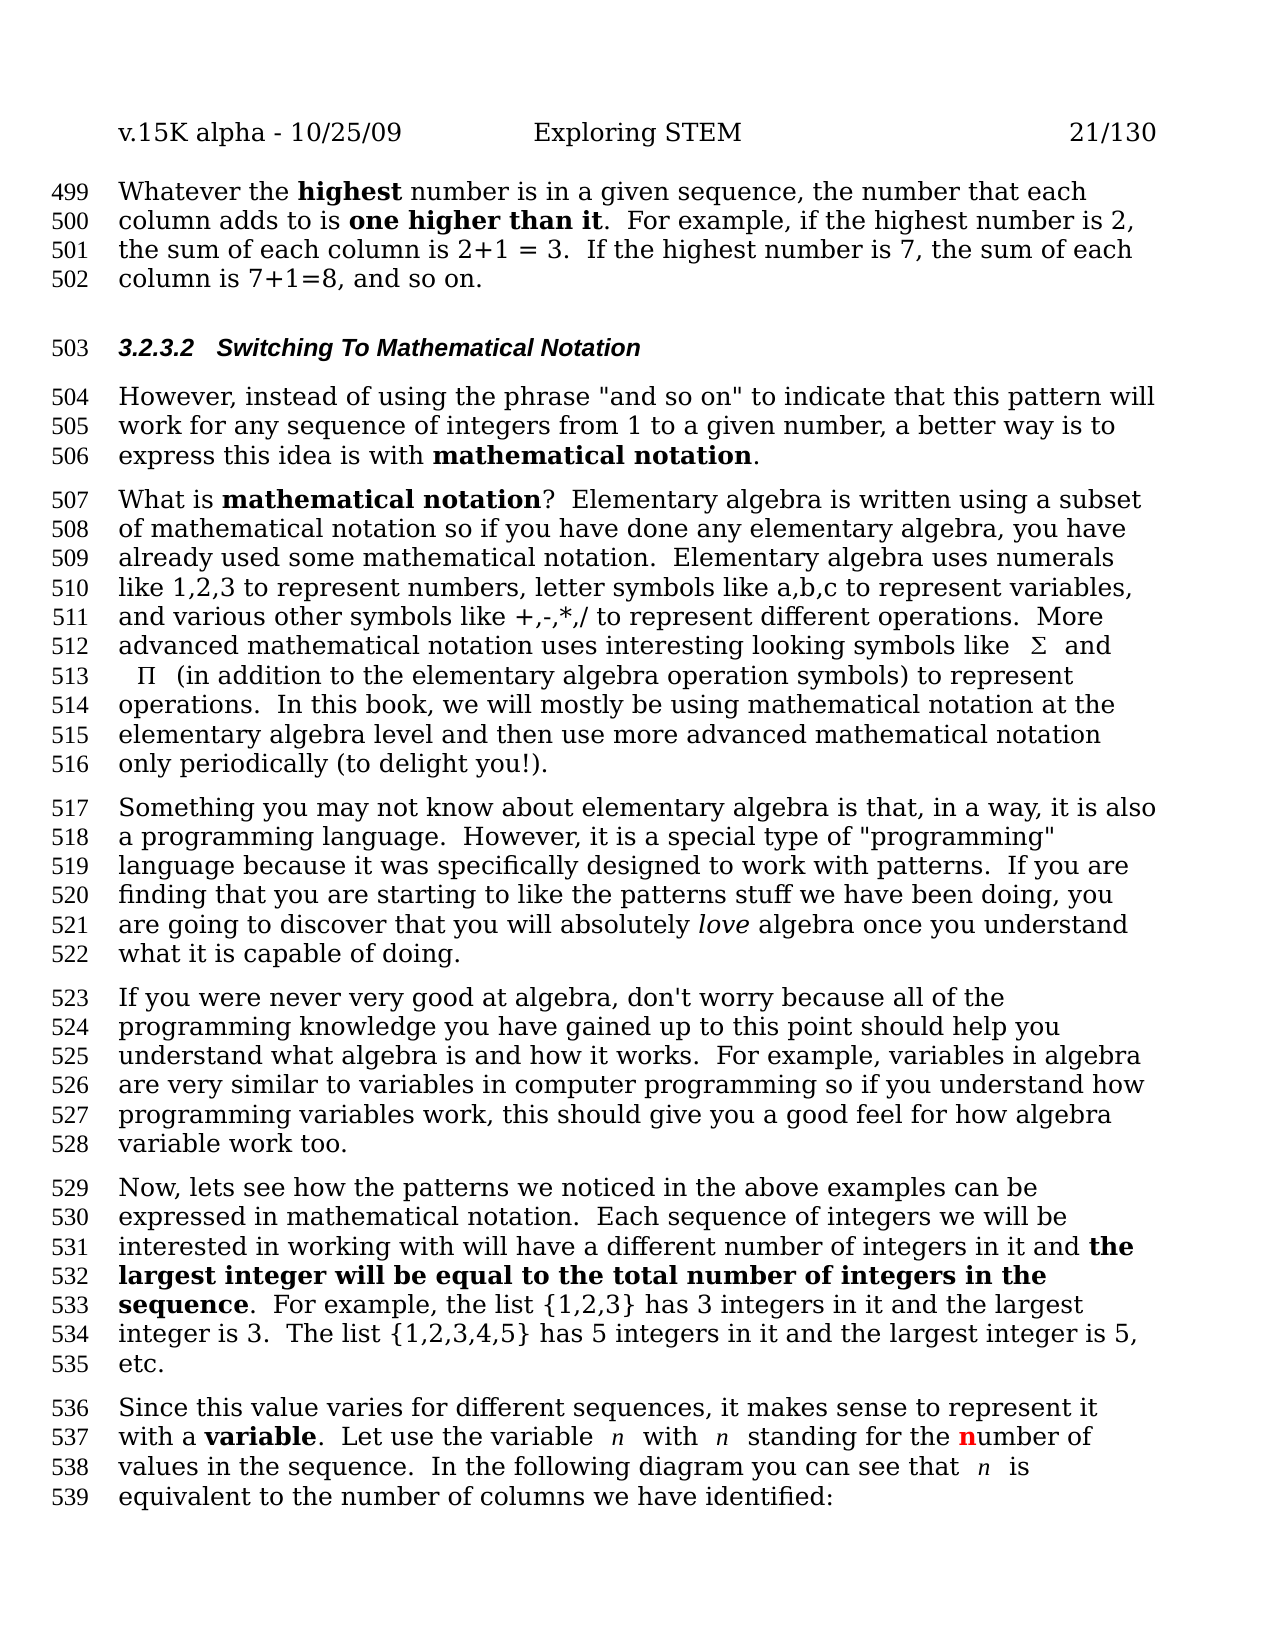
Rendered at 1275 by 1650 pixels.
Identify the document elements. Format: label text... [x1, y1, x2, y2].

text Something you may not know about elementary algebra is that, in a way, it is also a programming language. However, it is a special type of "programming" language because it was specifically designed to work with patterns. If you are finding that you are starting to like the patterns stuff we have been doing, you are going to discover that you will absolutely love algebra once you understand what it is capable of doing. [118, 793, 1157, 968]
text What is mathematical notation? Elementary algebra is written using a subset of mathematical notation so if you have done any elementary algebra, you have already used some mathematical notation. Elementary algebra uses numerals like 1,2,3 to represent numbers, letter symbols like a,b,c to represent variables, and various other symbols like +,-,*,/ to represent different operations. More advanced mathematical notation uses interesting looking symbols likeand(in addition to the elementary algebra operation symbols) to represent operations. In this book, we will mostly be using mathematical notation at the elementary algebra level and then use more advanced mathematical notation only periodically (to delight you!). [118, 485, 1157, 778]
text If you were never very good at algebra, don't worry because all of the programming knowledge you have gained up to this point should help you understand what algebra is and how it works. For example, variables in algebra are very similar to variables in computer programming so if you understand how programming variables work, this should give you a good feel for how algebra variable work too. [118, 983, 1157, 1158]
text However, instead of using the phrase "and so on" to indicate that this pattern will work for any sequence of integers from 1 to a given number, a better way is to express this idea is with mathematical notation. [118, 382, 1157, 470]
text Since this value varies for different sequences, it makes sense to represent it with a variable. Let use the variablewithstanding for the number of values in the sequence. In the following diagram you can see thatis equivalent to the number of columns we have identified: [118, 1393, 1157, 1511]
text Whatever the highest number is in a given sequence, the number that each column adds to is one higher than it. For example, if the highest number is 2, the sum of each column is 2+1 = 3. If the highest number is 7, the sum of each column is 7+1=8, and so on. [118, 177, 1157, 294]
text Now, lets see how the patterns we noticed in the above examples can be expressed in mathematical notation. Each sequence of integers we will be interested in working with will have a different number of integers in it and the largest integer will be equal to the total number of integers in the sequence. For example, the list {1,2,3} has 3 integers in it and the largest integer is 3. The list {1,2,3,4,5} has 5 integers in it and the largest integer is 5, etc. [118, 1173, 1157, 1378]
subtitle Switching To Mathematical Notation [118, 333, 1157, 361]
